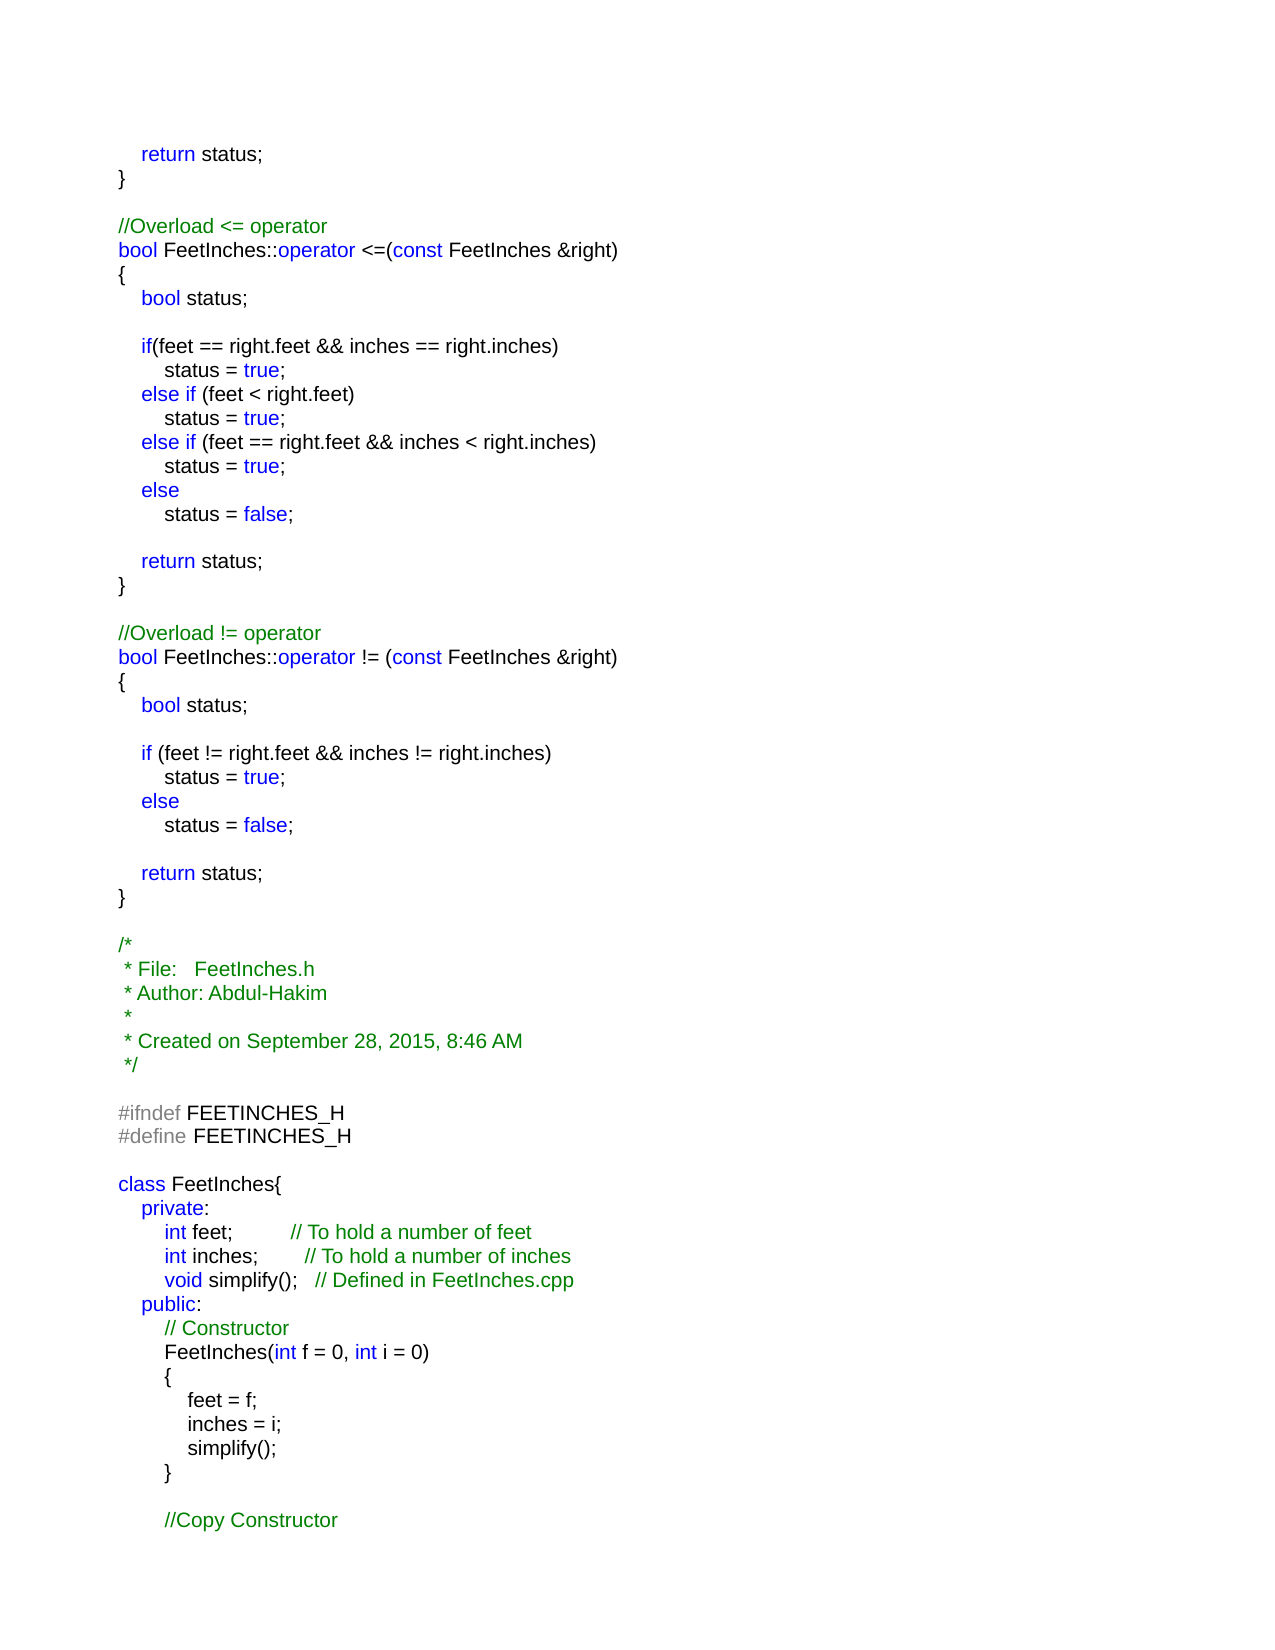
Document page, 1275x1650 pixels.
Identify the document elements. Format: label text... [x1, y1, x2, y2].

text else if (feet < right.feet) [118, 382, 1157, 406]
text #define FEETINCHES_H [118, 1124, 1157, 1148]
text //Copy Constructor [118, 1508, 1157, 1532]
text //Overload <= operator [118, 214, 1157, 238]
text } [118, 166, 1157, 190]
text #ifndef FEETINCHES_H [118, 1100, 1157, 1124]
text void simplify(); // Defined in FeetInches.cpp [118, 1268, 1157, 1292]
text status = true; [118, 358, 1157, 382]
text * Author: Abdul-Hakim [118, 981, 1157, 1004]
text //Overload != operator [118, 621, 1157, 645]
text return status; [118, 861, 1157, 885]
text * [118, 1004, 1157, 1028]
text /* [118, 933, 1157, 957]
text FeetInches(int f = 0, int i = 0) [118, 1340, 1157, 1364]
text { [118, 262, 1157, 286]
text private: [118, 1196, 1157, 1220]
text */ [118, 1052, 1157, 1076]
text int feet; // To hold a number of feet [118, 1220, 1157, 1244]
text bool FeetInches::operator <=(const FeetInches &right) [118, 238, 1157, 262]
text class FeetInches{ [118, 1172, 1157, 1196]
text status = false; [118, 501, 1157, 525]
text simplify(); [118, 1436, 1157, 1460]
text return status; [118, 549, 1157, 573]
text feet = f; [118, 1388, 1157, 1412]
text status = true; [118, 765, 1157, 789]
text else if (feet == right.feet && inches < right.inches) [118, 429, 1157, 453]
text bool status; [118, 693, 1157, 717]
text } [118, 1460, 1157, 1484]
text } [118, 885, 1157, 909]
text { [118, 669, 1157, 693]
text status = true; [118, 453, 1157, 477]
text bool status; [118, 286, 1157, 310]
text bool FeetInches::operator != (const FeetInches &right) [118, 645, 1157, 669]
text // Constructor [118, 1316, 1157, 1340]
text public: [118, 1292, 1157, 1316]
text else [118, 789, 1157, 813]
text { [118, 1364, 1157, 1388]
text status = false; [118, 813, 1157, 837]
text if (feet != right.feet && inches != right.inches) [118, 741, 1157, 765]
text status = true; [118, 406, 1157, 429]
text if(feet == right.feet && inches == right.inches) [118, 334, 1157, 358]
text } [118, 573, 1157, 597]
text else [118, 477, 1157, 501]
text * File: FeetInches.h [118, 957, 1157, 981]
text int inches; // To hold a number of inches [118, 1244, 1157, 1268]
text * Created on September 28, 2015, 8:46 AM [118, 1028, 1157, 1052]
text inches = i; [118, 1412, 1157, 1436]
text return status; [118, 142, 1157, 166]
